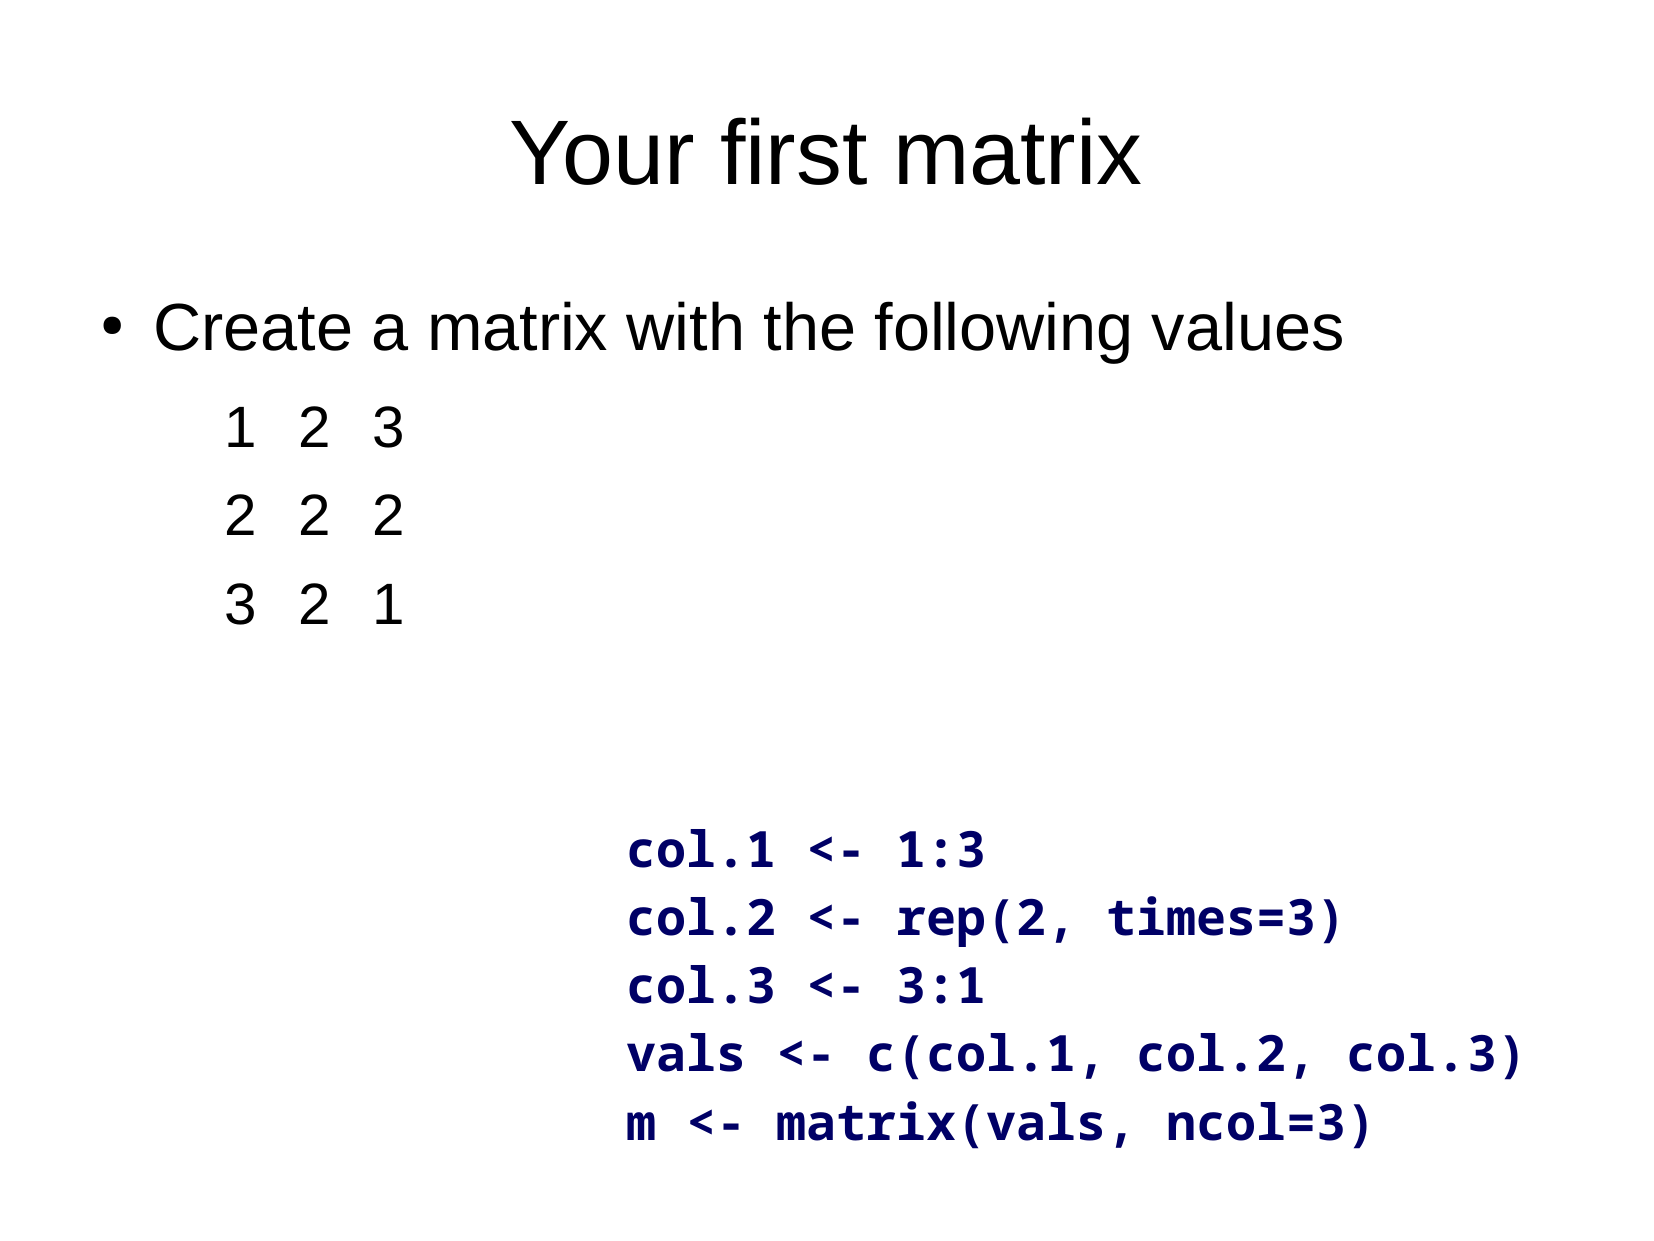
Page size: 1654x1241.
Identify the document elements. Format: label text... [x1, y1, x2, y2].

list Create a matrix with the following values 1 2 3 2 2 2 3 2 1 [82, 290, 1571, 1170]
title Your first matrix [82, 49, 1571, 257]
text_box col.1 <- 1:3 col.2 <- rep(2, times=3) col.3 <- 3:1 vals <- c(col.1, col.2, col.3) m <- matrix(vals, ncol=3) [611, 806, 1568, 1092]
